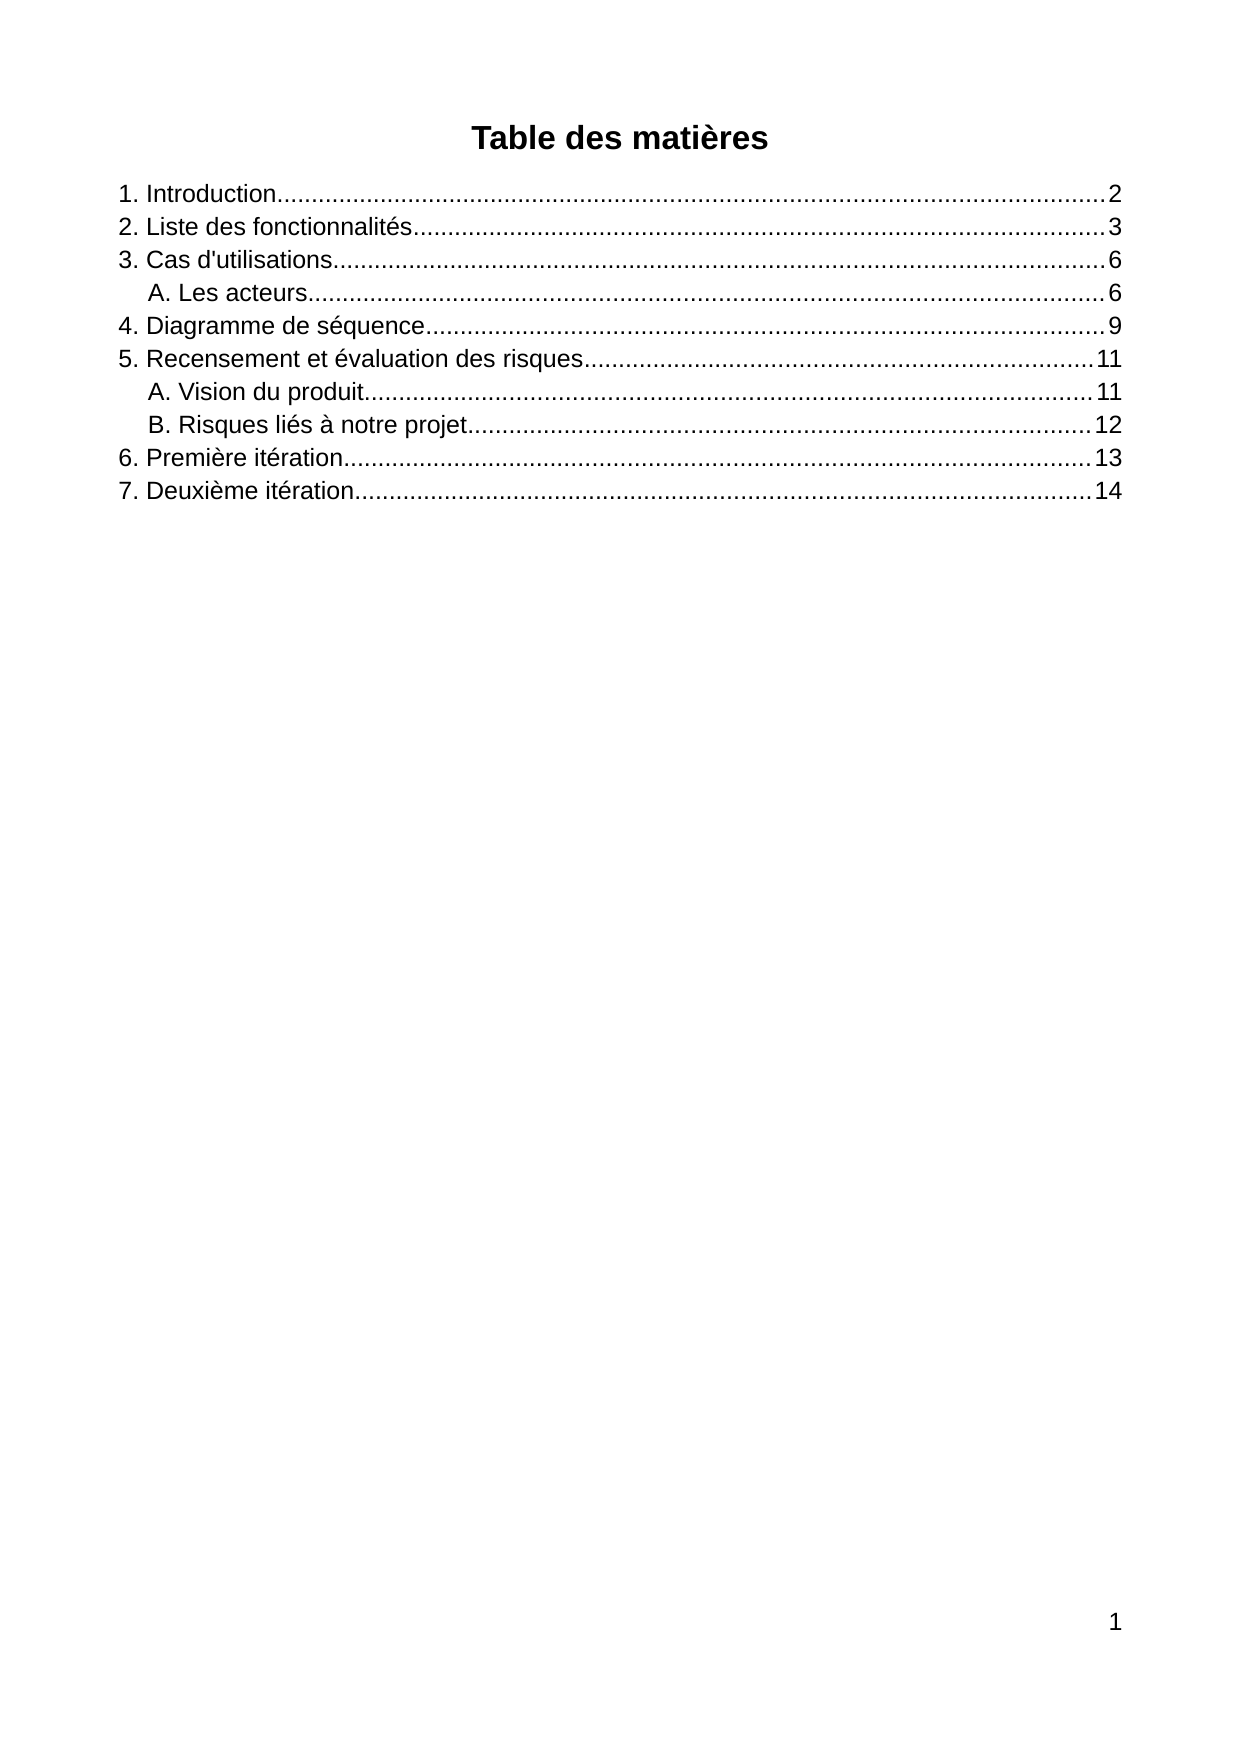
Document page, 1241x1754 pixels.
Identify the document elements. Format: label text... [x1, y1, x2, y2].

text 2. Liste des fonctionnalités 3 [118, 212, 1122, 241]
text B. Risques liés à notre projet 12 [148, 410, 1122, 439]
text Table des matières [118, 118, 1122, 157]
text 3. Cas d'utilisations 6 [118, 245, 1122, 273]
text A. Vision du produit 11 [148, 377, 1122, 406]
text A. Les acteurs 6 [148, 278, 1122, 307]
text 6. Première itération 13 [118, 443, 1122, 472]
text 5. Recensement et évaluation des risques 11 [118, 344, 1122, 373]
text 1. Introduction 2 [118, 179, 1122, 207]
text 4. Diagramme de séquence 9 [118, 311, 1122, 339]
text 7. Deuxième itération 14 [118, 476, 1122, 505]
